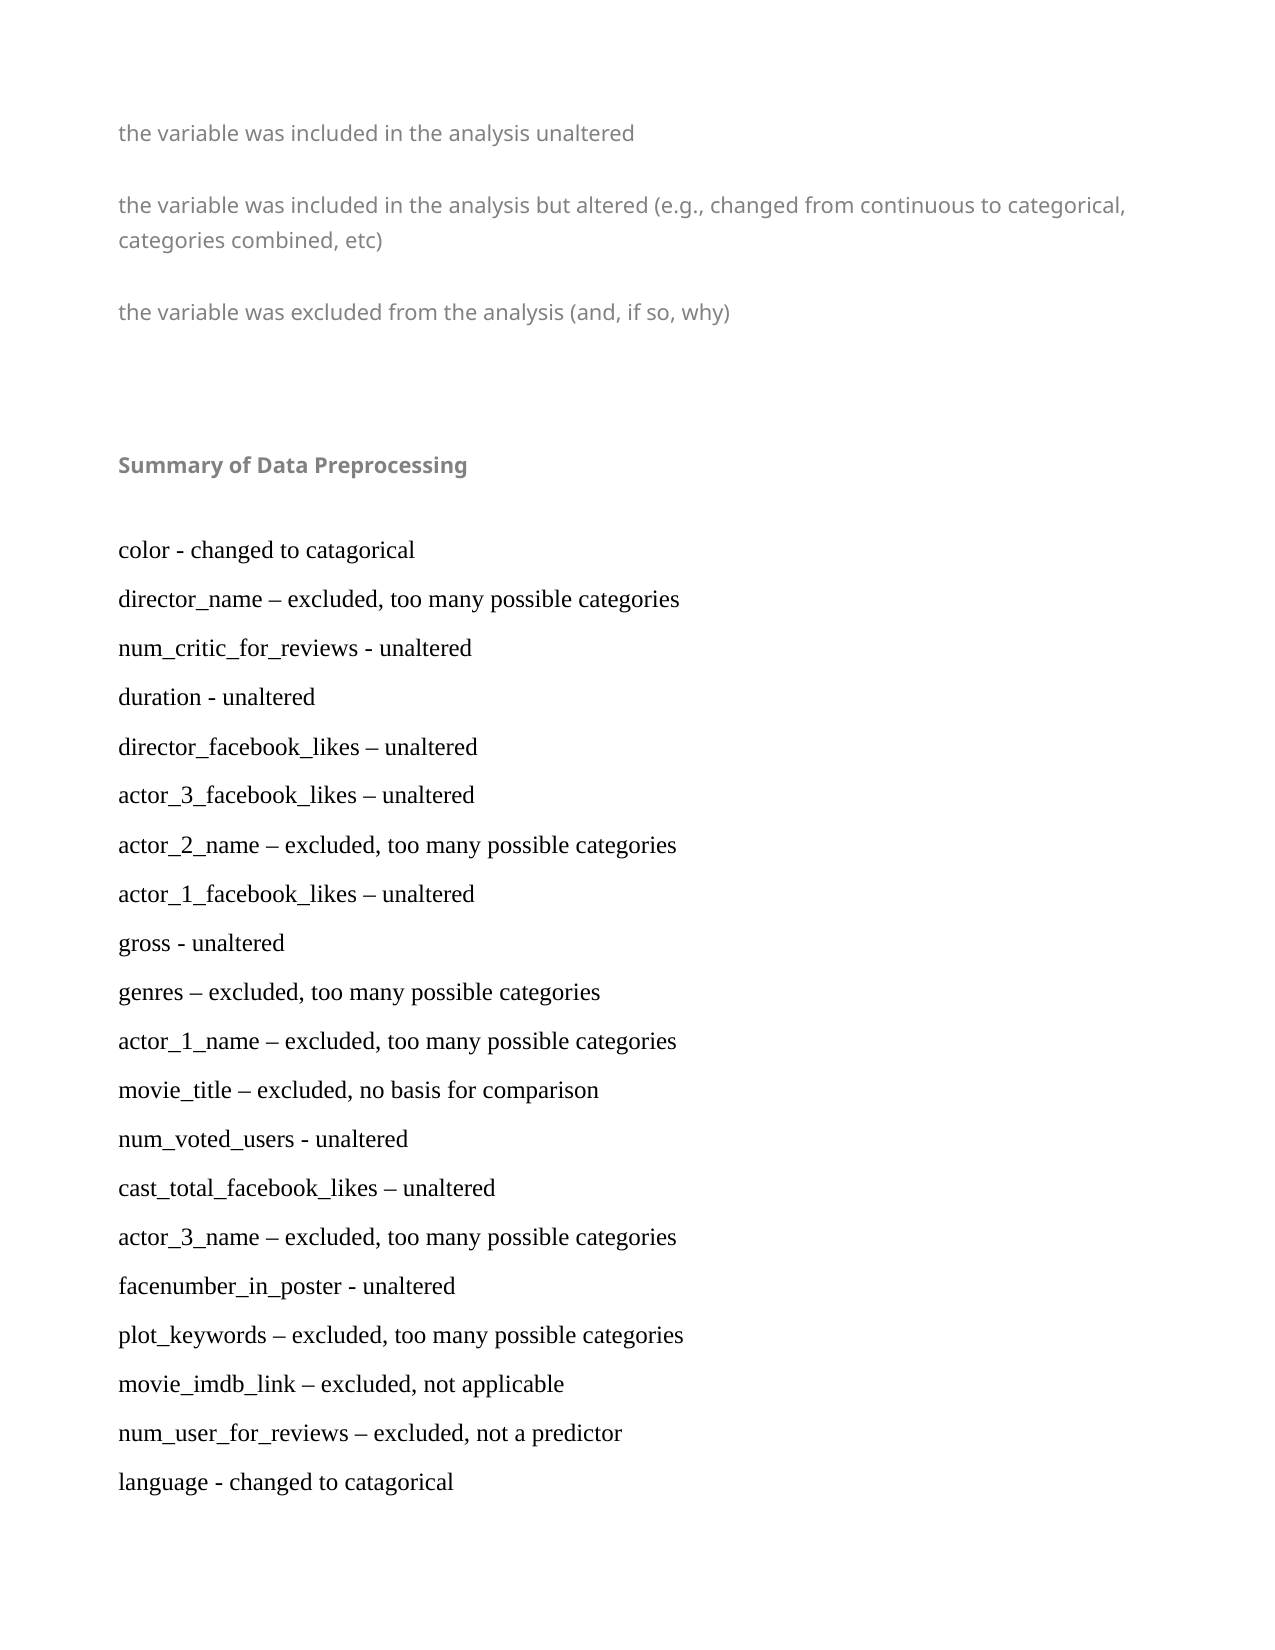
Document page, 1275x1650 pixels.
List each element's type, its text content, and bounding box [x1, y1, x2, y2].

text actor_3_name – excluded, too many possible categories [118, 1222, 1157, 1251]
text actor_1_name – excluded, too many possible categories [118, 1026, 1157, 1055]
text the variable was excluded from the analysis (and, if so, why) [118, 297, 1157, 327]
text director_name – excluded, too many possible categories [118, 584, 1157, 613]
text movie_imdb_link – excluded, not applicable [118, 1369, 1157, 1398]
text language - changed to catagorical [118, 1467, 1157, 1496]
text color - changed to catagorical [118, 535, 1157, 564]
text num_critic_for_reviews - unaltered [118, 633, 1157, 662]
text the variable was included in the analysis but altered (e.g., changed from continuous to categorical, categories combined, etc) [118, 189, 1157, 255]
text Summary of Data Preprocessing [118, 451, 1157, 480]
text num_user_for_reviews – excluded, not a predictor [118, 1418, 1157, 1447]
text actor_1_facebook_likes – unaltered [118, 879, 1157, 907]
text genres – excluded, too many possible categories [118, 977, 1157, 1006]
text movie_title – excluded, no basis for comparison [118, 1075, 1157, 1104]
text cast_total_facebook_likes – unaltered [118, 1173, 1157, 1202]
text actor_3_facebook_likes – unaltered [118, 781, 1157, 809]
text the variable was included in the analysis unaltered [118, 118, 1157, 148]
text gross - unaltered [118, 928, 1157, 957]
text facenumber_in_poster - unaltered [118, 1271, 1157, 1300]
text director_facebook_likes – unaltered [118, 732, 1157, 760]
text actor_2_name – excluded, too many possible categories [118, 830, 1157, 858]
text plot_keywords – excluded, too many possible categories [118, 1320, 1157, 1349]
text duration - unaltered [118, 682, 1157, 711]
text num_voted_users - unaltered [118, 1124, 1157, 1153]
